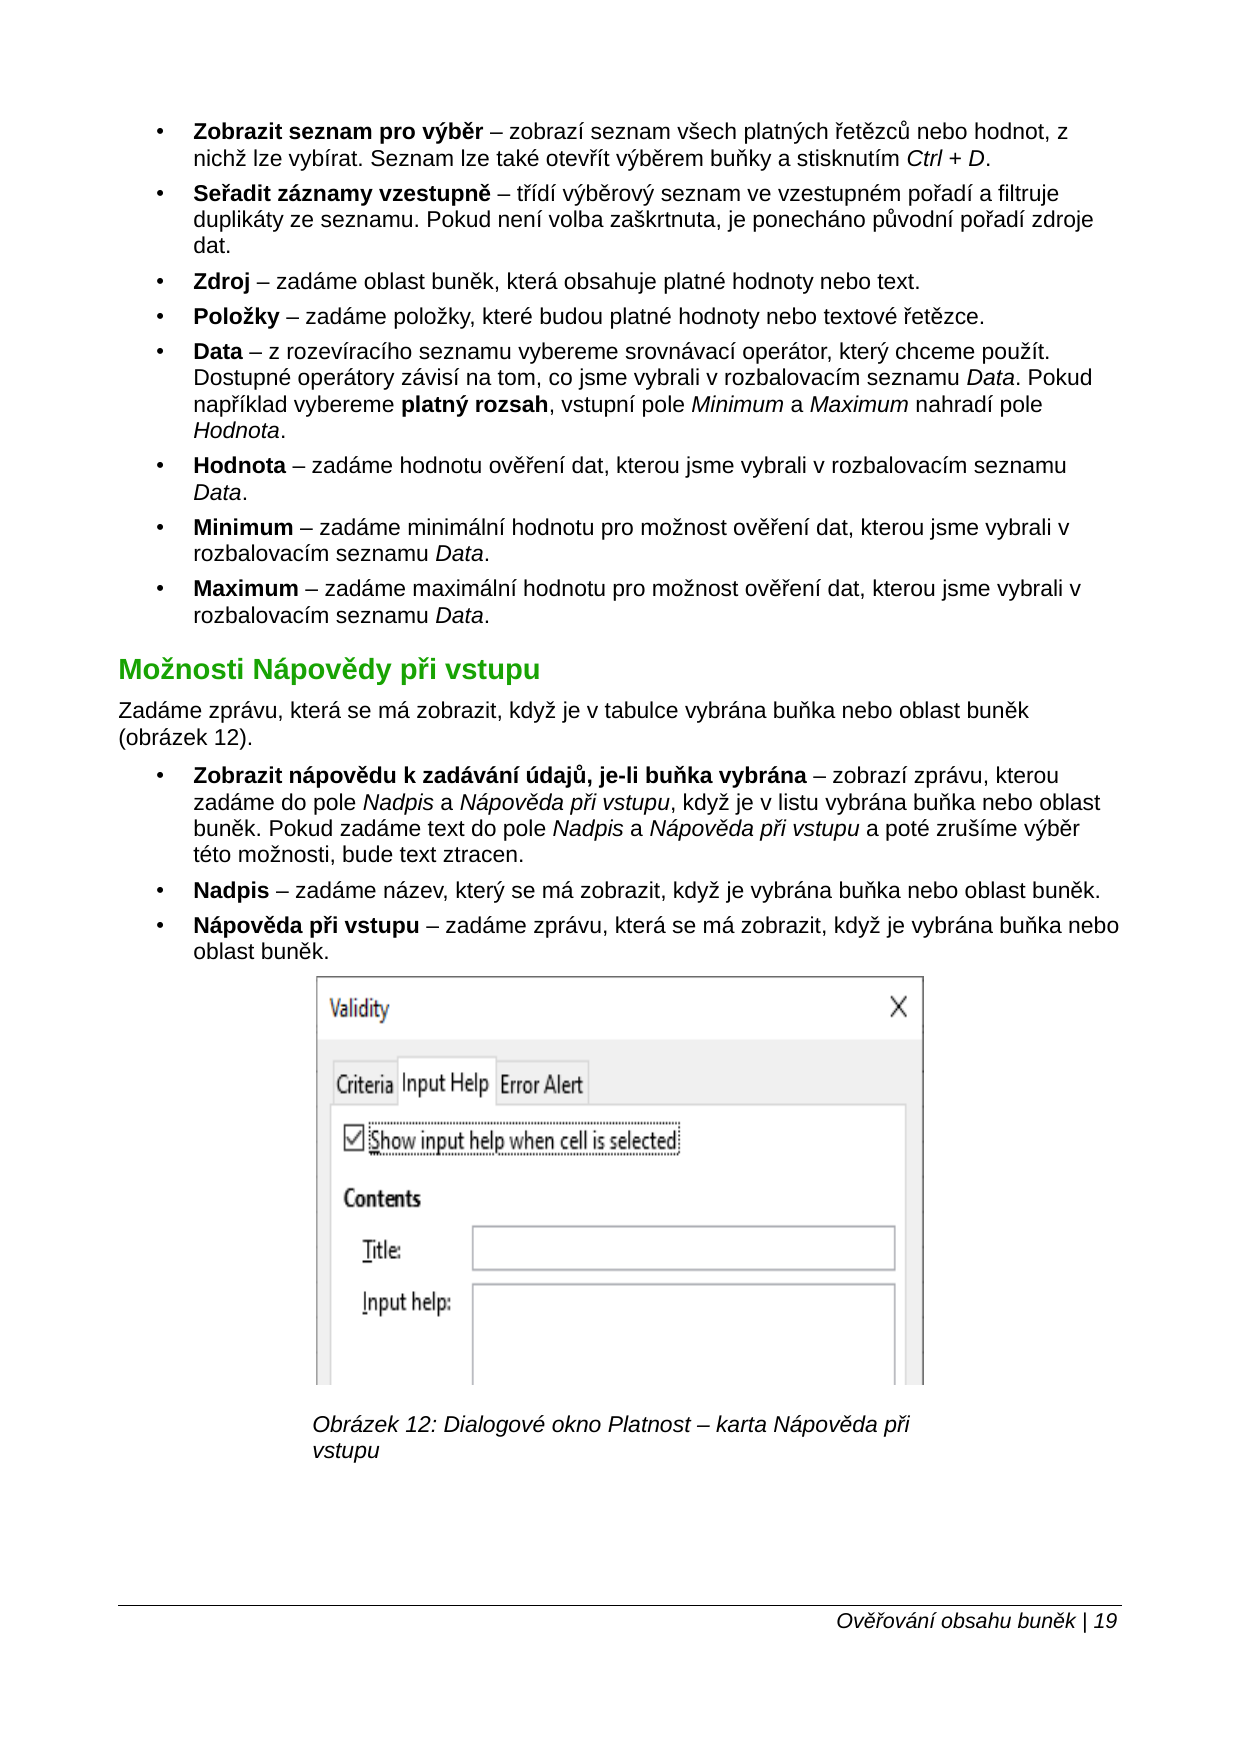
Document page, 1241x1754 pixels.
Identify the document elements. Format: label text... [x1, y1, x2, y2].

list Nápověda při vstupu – zadáme zprávu, která se má zobrazit, když je vybrána buňka nebo oblast buněk. [156, 912, 1122, 964]
list Hodnota – zadáme hodnotu ověření dat, kterou jsme vybrali v rozbalovacím seznamu Data. [156, 452, 1122, 505]
list Zobrazit nápovědu k zadávání údajů, je-li buňka vybrána – zobrazí zprávu, kterou zadáme do pole Nadpis a Nápověda při vstupu, když je v listu vybrána buňka nebo oblast buněk. Pokud zadáme text do pole Nadpis a Nápověda při vstupu a poté zrušíme výběr této možnosti, bude text ztracen. [156, 762, 1122, 868]
list Data – z rozevíracího seznamu vybereme srovnávací operátor, který chceme použít. Dostupné operátory závisí na tom, co jsme vybrali v rozbalovacím seznamu Data. Pokud například vybereme platný rozsah, vstupní pole Minimum a Maximum nahradí pole Hodnota. [156, 338, 1122, 443]
list Zdroj – zadáme oblast buněk, která obsahuje platné hodnoty nebo text. [156, 268, 1122, 294]
list Minimum – zadáme minimální hodnotu pro možnost ověření dat, kterou jsme vybrali v rozbalovacím seznamu Data. [156, 514, 1122, 567]
text Obrázek 12: Dialogové okno Platnost – karta Nápověda při vstupu [312, 1385, 928, 1463]
text Zadáme zprávu, která se má zobrazit, když je v tabulce vybrána buňka nebo oblast buněk (obrázek 12). [118, 697, 1122, 750]
picture [316, 976, 924, 1385]
list Maximum – zadáme maximální hodnotu pro možnost ověření dat, kterou jsme vybrali v rozbalovacím seznamu Data. [156, 575, 1122, 628]
list Nadpis – zadáme název, který se má zobrazit, když je vybrána buňka nebo oblast buněk. [156, 877, 1122, 903]
subtitle Možnosti Nápovědy při vstupu [118, 652, 1122, 685]
list Položky – zadáme položky, které budou platné hodnoty nebo textové řetězce. [156, 303, 1122, 329]
list Zobrazit seznam pro výběr – zobrazí seznam všech platných řetězců nebo hodnot, z nichž lze vybírat. Seznam lze také otevřít výběrem buňky a stisknutím Ctrl + D. [156, 118, 1122, 171]
list Seřadit záznamy vzestupně – třídí výběrový seznam ve vzestupném pořadí a filtruje duplikáty ze seznamu. Pokud není volba zaškrtnuta, je ponecháno původní pořadí zdroje dat. [156, 180, 1122, 259]
